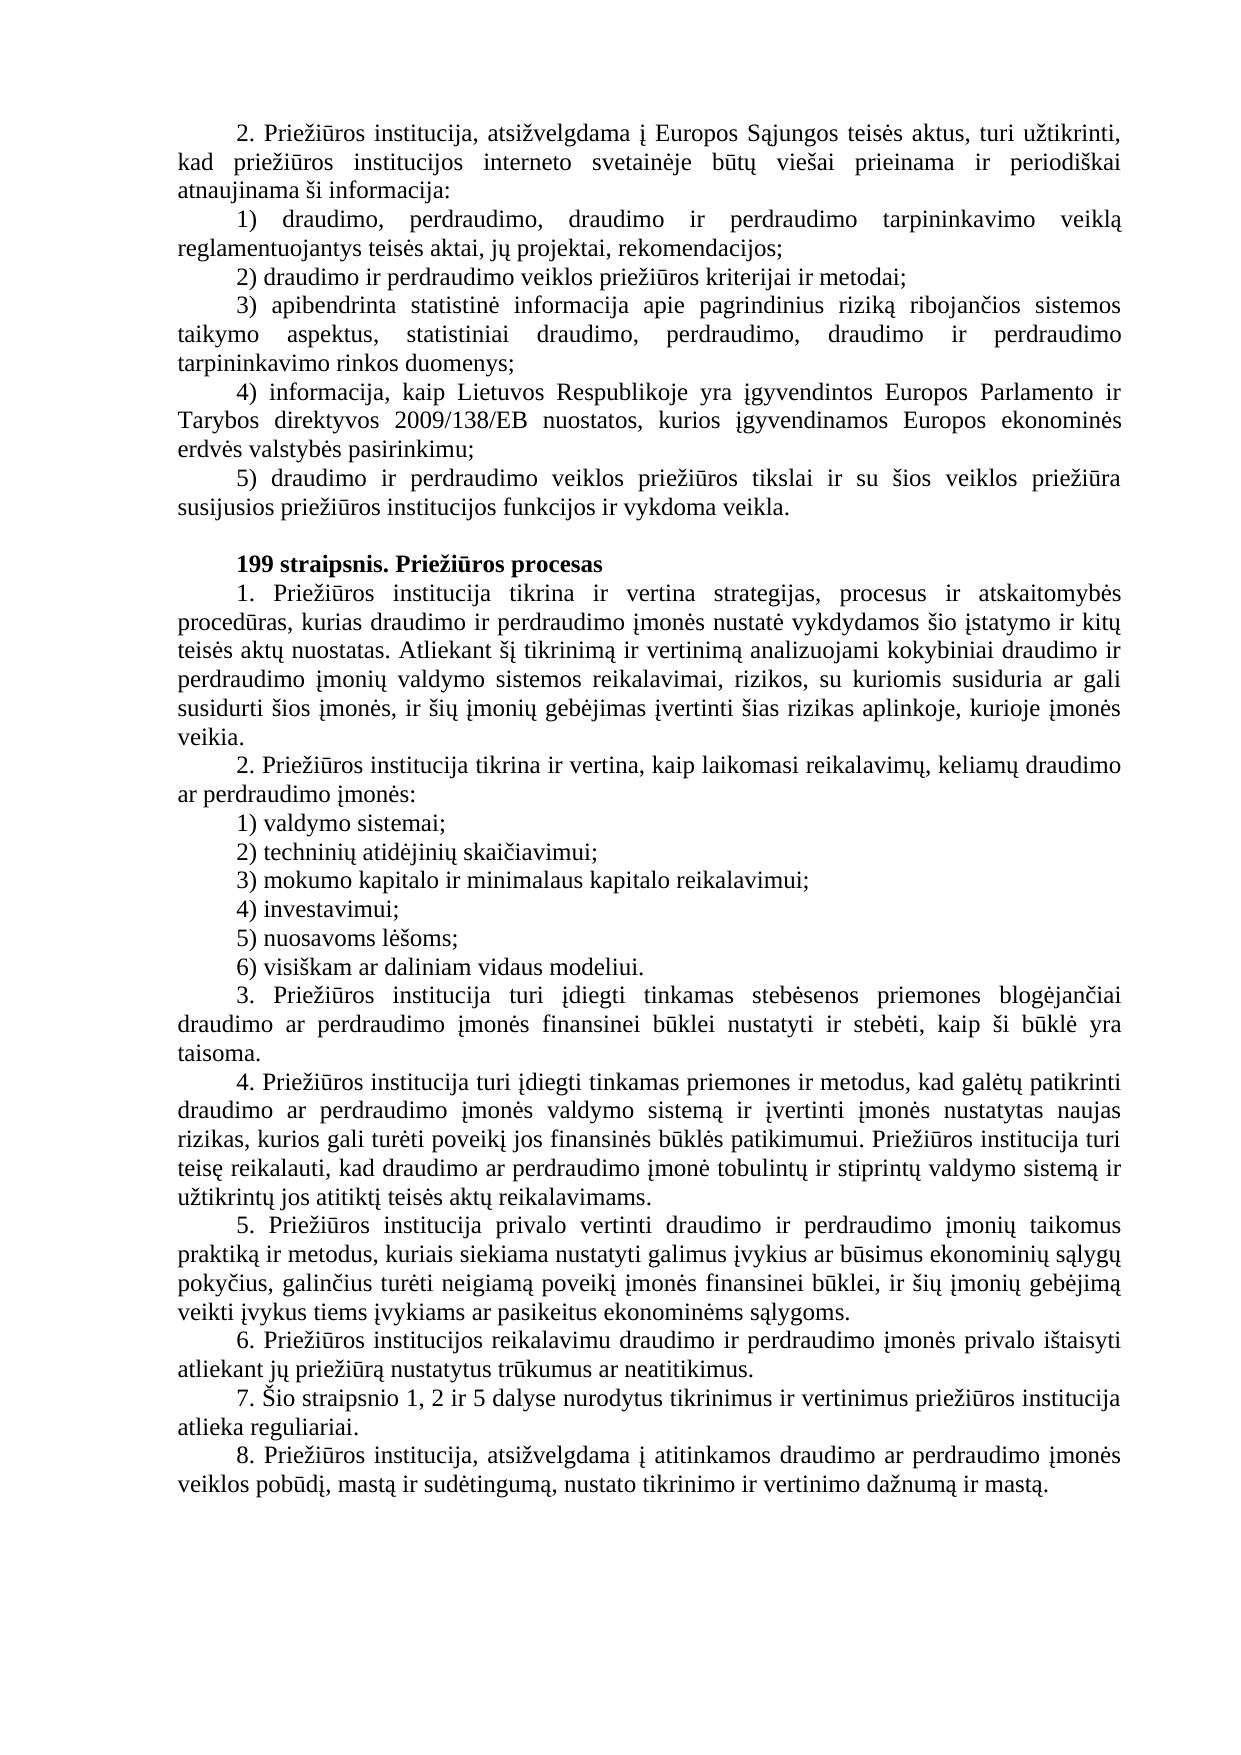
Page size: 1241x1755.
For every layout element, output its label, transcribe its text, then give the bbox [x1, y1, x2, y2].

text 5) nuosavoms lėšoms; [177, 923, 1122, 952]
text 5. Priežiūros institucija privalo vertinti draudimo ir perdraudimo įmonių taikomus praktiką ir metodus, kuriais siekiama nustatyti galimus įvykius ar būsimus ekonominių sąlygų pokyčius, galinčius turėti neigiamą poveikį įmonės finansinei būklei, ir šių įmonių gebėjimą veikti įvykus tiems įvykiams ar pasikeitus ekonominėms sąlygoms. [177, 1211, 1122, 1326]
text 4) informacija, kaip Lietuvos Respublikoje yra įgyvendintos Europos Parlamento ir Tarybos direktyvos 2009/138/EB nuostatos, kurios įgyvendinamos Europos ekonominės erdvės valstybės pasirinkimu; [177, 377, 1122, 463]
text 3) mokumo kapitalo ir minimalaus kapitalo reikalavimui; [177, 866, 1122, 894]
text 2. Priežiūros institucija tikrina ir vertina, kaip laikomasi reikalavimų, keliamų draudimo ar perdraudimo įmonės: [177, 751, 1122, 808]
text 3. Priežiūros institucija turi įdiegti tinkamas stebėsenos priemones blogėjančiai draudimo ar perdraudimo įmonės finansinei būklei nustatyti ir stebėti, kaip ši būklė yra taisoma. [177, 981, 1122, 1067]
text 7. Šio straipsnio 1, 2 ir 5 dalyse nurodytus tikrinimus ir vertinimus priežiūros institucija atlieka reguliariai. [177, 1383, 1122, 1441]
text 8. Priežiūros institucija, atsižvelgdama į atitinkamos draudimo ar perdraudimo įmonės veiklos pobūdį, mastą ir sudėtingumą, nustato tikrinimo ir vertinimo dažnumą ir mastą. [177, 1441, 1122, 1498]
text 3) apibendrinta statistinė informacija apie pagrindinius riziką ribojančios sistemos taikymo aspektus, statistiniai draudimo, perdraudimo, draudimo ir perdraudimo tarpininkavimo rinkos duomenys; [177, 291, 1122, 377]
text 5) draudimo ir perdraudimo veiklos priežiūros tikslai ir su šios veiklos priežiūra susijusios priežiūros institucijos funkcijos ir vykdoma veikla. [177, 463, 1122, 521]
text 2. Priežiūros institucija, atsižvelgdama į Europos Sąjungos teisės aktus, turi užtikrinti, kad priežiūros institucijos interneto svetainėje būtų viešai prieinama ir periodiškai atnaujinama ši informacija: [177, 118, 1122, 204]
text 6. Priežiūros institucijos reikalavimu draudimo ir perdraudimo įmonės privalo ištaisyti atliekant jų priežiūrą nustatytus trūkumus ar neatitikimus. [177, 1326, 1122, 1383]
text 1) valdymo sistemai; [177, 808, 1122, 837]
text 4. Priežiūros institucija turi įdiegti tinkamas priemones ir metodus, kad galėtų patikrinti draudimo ar perdraudimo įmonės valdymo sistemą ir įvertinti įmonės nustatytas naujas rizikas, kurios gali turėti poveikį jos finansinės būklės patikimumui. Priežiūros institucija turi teisę reikalauti, kad draudimo ar perdraudimo įmonė tobulintų ir stiprintų valdymo sistemą ir užtikrintų jos atitiktį teisės aktų reikalavimams. [177, 1067, 1122, 1211]
text 1. Priežiūros institucija tikrina ir vertina strategijas, procesus ir atskaitomybės procedūras, kurias draudimo ir perdraudimo įmonės nustatė vykdydamos šio įstatymo ir kitų teisės aktų nuostatas. Atliekant šį tikrinimą ir vertinimą analizuojami kokybiniai draudimo ir perdraudimo įmonių valdymo sistemos reikalavimai, rizikos, su kuriomis susiduria ar gali susidurti šios įmonės, ir šių įmonių gebėjimas įvertinti šias rizikas aplinkoje, kurioje įmonės veikia. [177, 578, 1122, 751]
text 2) draudimo ir perdraudimo veiklos priežiūros kriterijai ir metodai; [177, 262, 1122, 291]
text 6) visiškam ar daliniam vidaus modeliui. [177, 952, 1122, 981]
text 2) techninių atidėjinių skaičiavimui; [177, 837, 1122, 866]
text 1) draudimo, perdraudimo, draudimo ir perdraudimo tarpininkavimo veiklą reglamentuojantys teisės aktai, jų projektai, rekomendacijos; [177, 204, 1122, 262]
text 199 straipsnis. Priežiūros procesas [177, 549, 1122, 578]
text 4) investavimui; [177, 894, 1122, 923]
